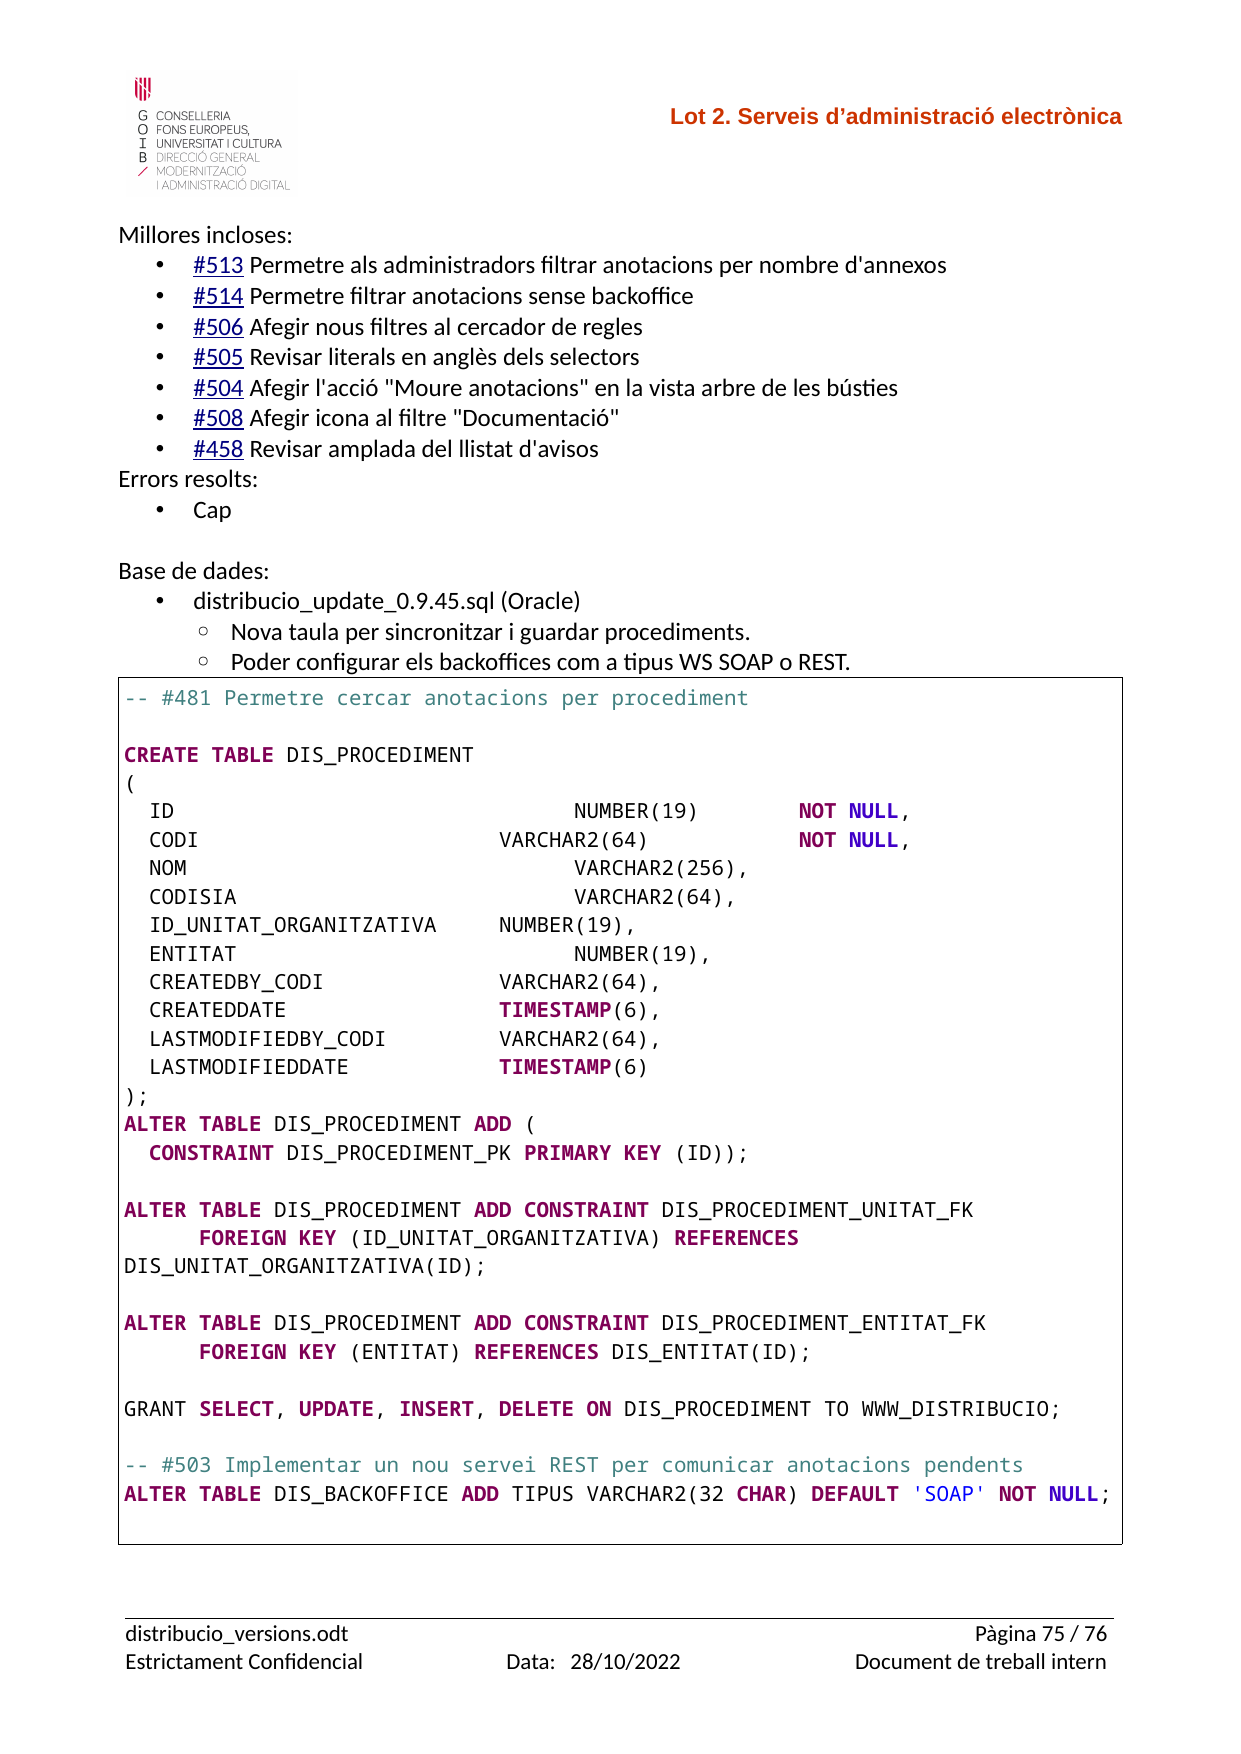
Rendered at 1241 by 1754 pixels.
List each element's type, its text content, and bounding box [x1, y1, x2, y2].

list #506 Afegir nous filtres al cercador de regles [156, 311, 1122, 341]
list #504 Afegir l'acció "Moure anotacions" en la vista arbre de les bústies [156, 372, 1122, 402]
list #458 Revisar amplada del llistat d'avisos [156, 433, 1122, 463]
text Base de dades: [118, 555, 1122, 585]
list #508 Afegir icona al filtre "Documentació" [156, 402, 1122, 433]
list #513 Permetre als administradors filtrar anotacions per nombre d'annexos [156, 250, 1122, 280]
text Millores incloses: [118, 219, 1122, 250]
list #514 Permetre filtrar anotacions sense backoffice [156, 280, 1122, 311]
list #505 Revisar literals en anglès dels selectors [156, 341, 1122, 372]
text Errors resolts: [118, 463, 1122, 494]
list distribucio_update_0.9.45.sql (Oracle) [156, 585, 1122, 616]
picture [126, 70, 299, 197]
list Nova taula per sincronitzar i guardar procediments. [193, 616, 1122, 646]
table_header -- #481 Permetre cercar anotacions per procediment CREATE TABLE DIS_PROCEDIMENT ( ID NUMBER(19) NOT NULL, CODI VARCHAR2(64) NOT NULL, NOM VARCHAR2(256), CODISIA VARCHAR2(64), ID_UNITAT_ORGANITZATIVA NUMBER(19), ENTITAT NUMBER(19), CREATEDBY_CODI VARCHAR2(64), CREATEDDATE TIMESTAMP(6), LASTMODIFIEDBY_CODI VARCHAR2(64), LASTMODIFIEDDATE TIMESTAMP(6) ); ALTER TABLE DIS_PROCEDIMENT ADD ( CONSTRAINT DIS_PROCEDIMENT_PK PRIMARY KEY (ID)); ALTER TABLE DIS_PROCEDIMENT ADD CONSTRAINT DIS_PROCEDIMENT_UNITAT_FK FOREIGN KEY (ID_UNITAT_ORGANITZATIVA) REFERENCES DIS_UNITAT_ORGANITZATIVA(ID); ALTER TABLE DIS_PROCEDIMENT ADD CONSTRAINT DIS_PROCEDIMENT_ENTITAT_FK FOREIGN KEY (ENTITAT) REFERENCES DIS_ENTITAT(ID); GRANT SELECT, UPDATE, INSERT, DELETE ON DIS_PROCEDIMENT TO WWW_DISTRIBUCIO; -- #503 Implementar un nou servei REST per comunicar anotacions pendents ALTER TABLE DIS_BACKOFFICE ADD TIPUS VARCHAR2(32 CHAR) DEFAULT 'SOAP' NOT NULL; [119, 678, 1122, 1544]
list Poder configurar els backoffices com a tipus WS SOAP o REST. [193, 646, 1122, 677]
list Cap [156, 494, 1122, 524]
